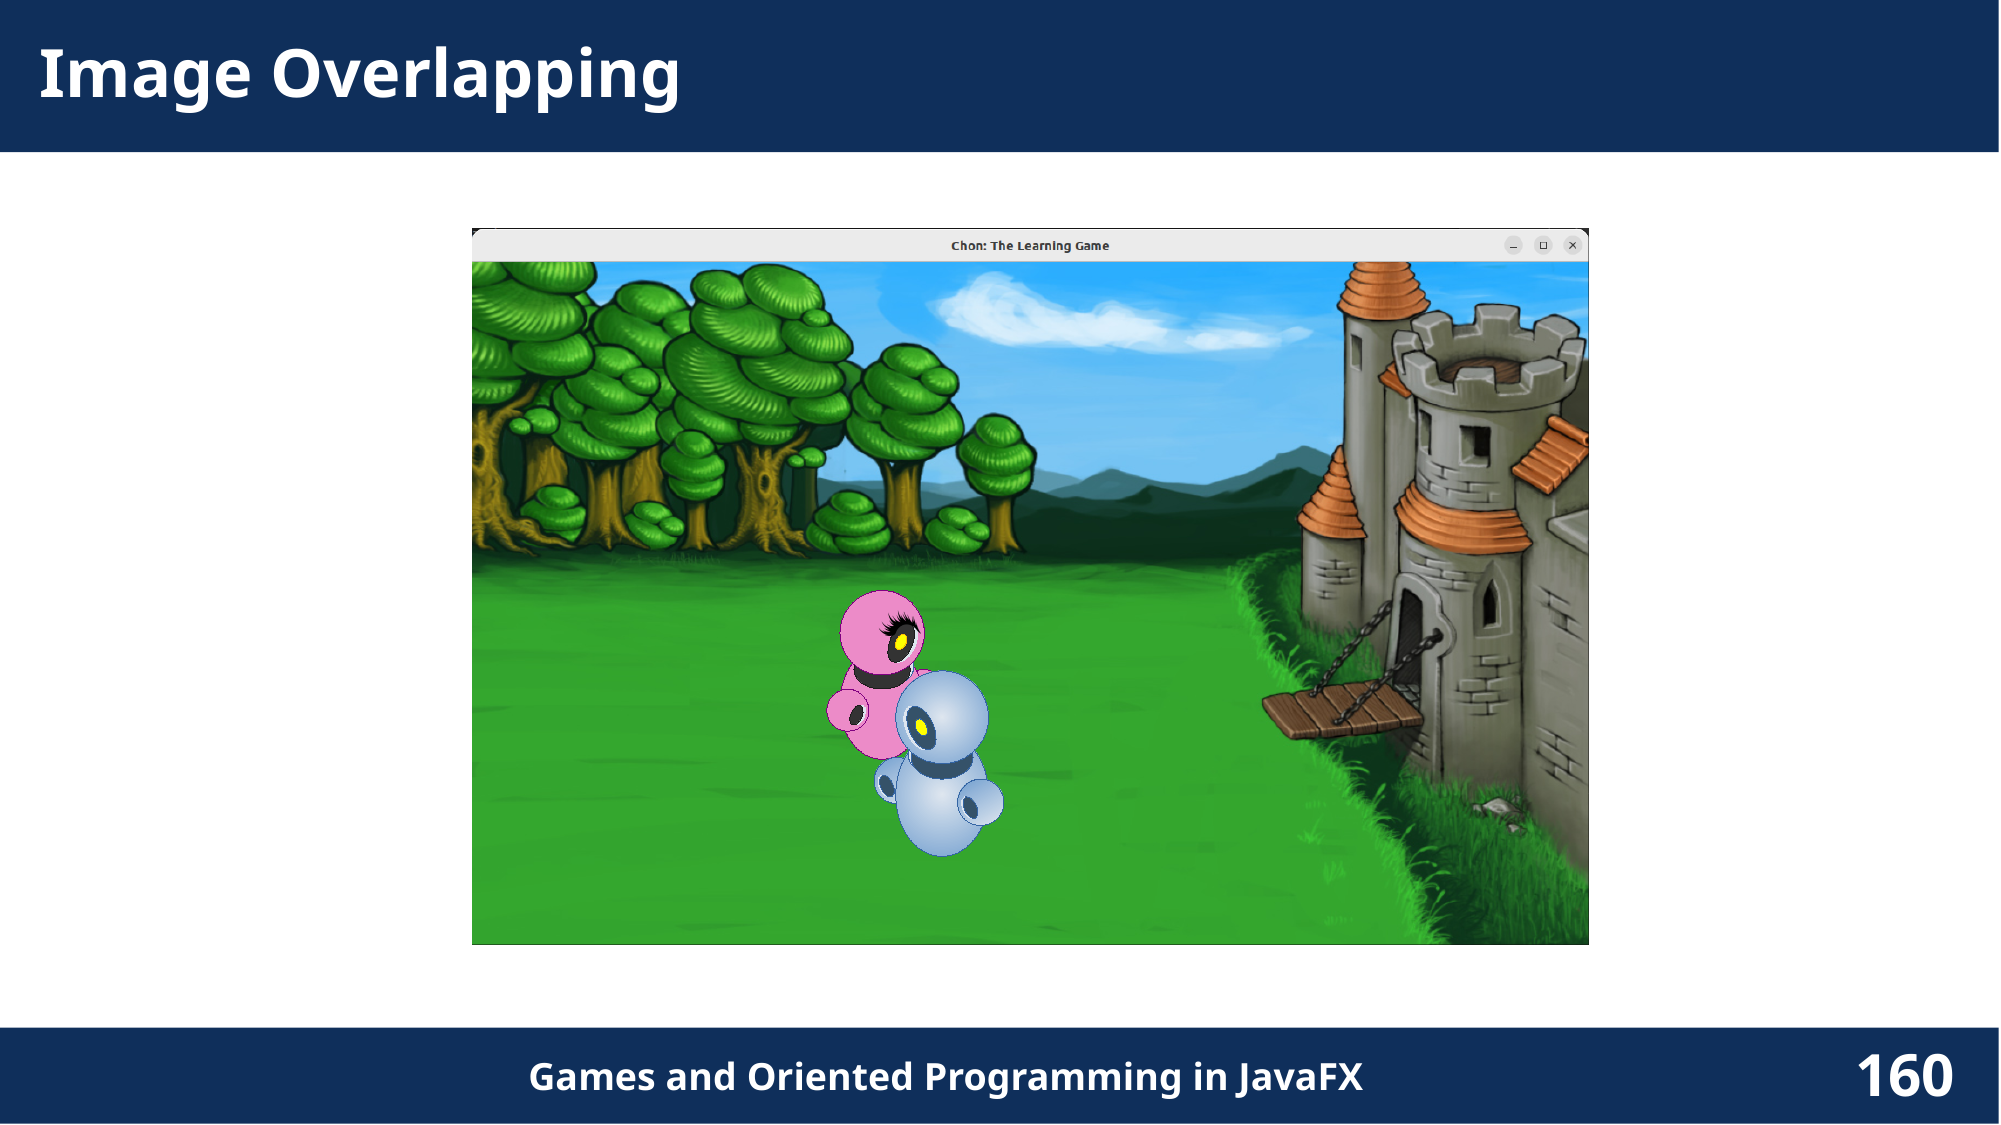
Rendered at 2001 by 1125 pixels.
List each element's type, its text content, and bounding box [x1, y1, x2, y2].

text_box Image Overlapping [25, 23, 1999, 119]
text_box [826, 590, 1004, 857]
picture [472, 228, 1589, 945]
